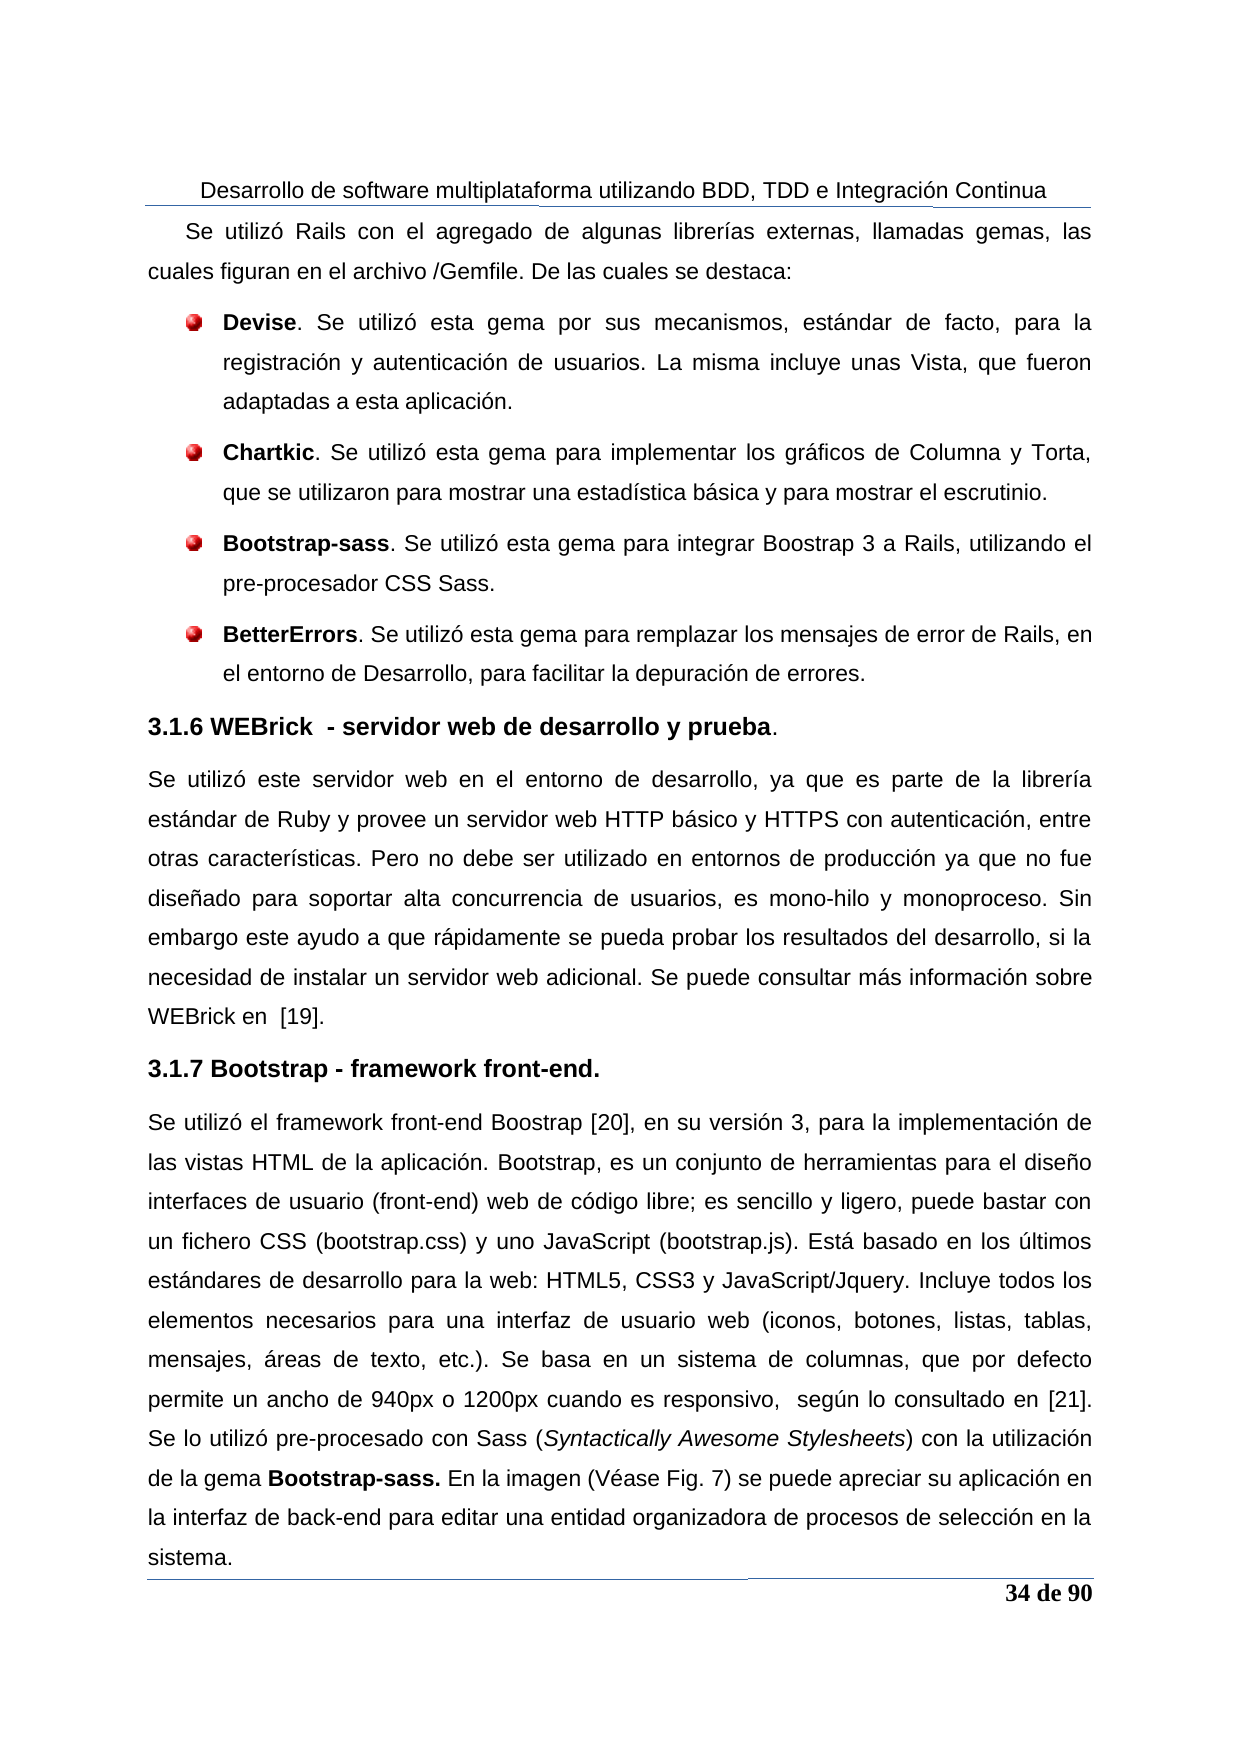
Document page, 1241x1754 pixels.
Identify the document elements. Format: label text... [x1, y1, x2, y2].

text Se utilizó el framework front-end Boostrap [20], en su versión 3, para la implementación de las vistas HTML de la aplicación. Bootstrap, es un conjunto de herramientas para el diseño interfaces de usuario (front-end) web de código libre; es sencillo y ligero, puede bastar con un fichero CSS (bootstrap.css) y uno JavaScript (bootstrap.js). Está basado en los últimos estándares de desarrollo para la web: HTML5, CSS3 y JavaScript/Jquery. Incluye todos los elementos necesarios para una interfaz de usuario web (iconos, botones, listas, tablas, mensajes, áreas de texto, etc.). Se basa en un sistema de columnas, que por defecto permite un ancho de 940px o 1200px cuando es responsivo, según lo consultado en [21]. Se lo utilizó pre-procesado con Sass (Syntactically Awesome Stylesheets) con la utilización de la gema Bootstrap-sass. En la imagen (Véase Fig. 7) se puede apreciar su aplicación en la interfaz de back-end para editar una entidad organizadora de procesos de selección en la sistema. [148, 1109, 1093, 1570]
picture [186, 314, 202, 331]
picture [186, 626, 202, 642]
list Chartkic. Se utilizó esta gema para implementar los gráficos de Columna y Torta, que se utilizaron para mostrar una estadística básica y para mostrar el escrutinio. [185, 439, 1093, 505]
list Devise. Se utilizó esta gema por sus mecanismos, estándar de facto, para la registración y autenticación de usuarios. La misma incluye unas Vista, que fueron adaptadas a esta aplicación. [185, 309, 1093, 414]
text Se utilizó este servidor web en el entorno de desarrollo, ya que es parte de la librería estándar de Ruby y provee un servidor web HTTP básico y HTTPS con autenticación, entre otras características. Pero no debe ser utilizado en entornos de producción ya que no fue diseñado para soportar alta concurrencia de usuarios, es mono-hilo y monoproceso. Sin embargo este ayudo a que rápidamente se pueda probar los resultados del desarrollo, si la necesidad de instalar un servidor web adicional. Se puede consultar más información sobre WEBrick en [19]. [148, 766, 1093, 1029]
list 3.1.7 Bootstrap - framework front-end. [148, 1054, 1093, 1083]
text Se utilizó Rails con el agregado de algunas librerías externas, llamadas gemas, las cuales figuran en el archivo /Gemfile. De las cuales se destaca: [148, 218, 1093, 284]
list 3.1.6 WEBrick - servidor web de desarrollo y prueba. [148, 711, 1093, 740]
list Bootstrap-sass. Se utilizó esta gema para integrar Boostrap 3 a Rails, utilizando el pre-procesador CSS Sass. [185, 530, 1093, 596]
picture [186, 444, 202, 461]
picture [186, 535, 202, 551]
list BetterErrors. Se utilizó esta gema para remplazar los mensajes de error de Rails, en el entorno de Desarrollo, para facilitar la depuración de errores. [185, 621, 1093, 687]
